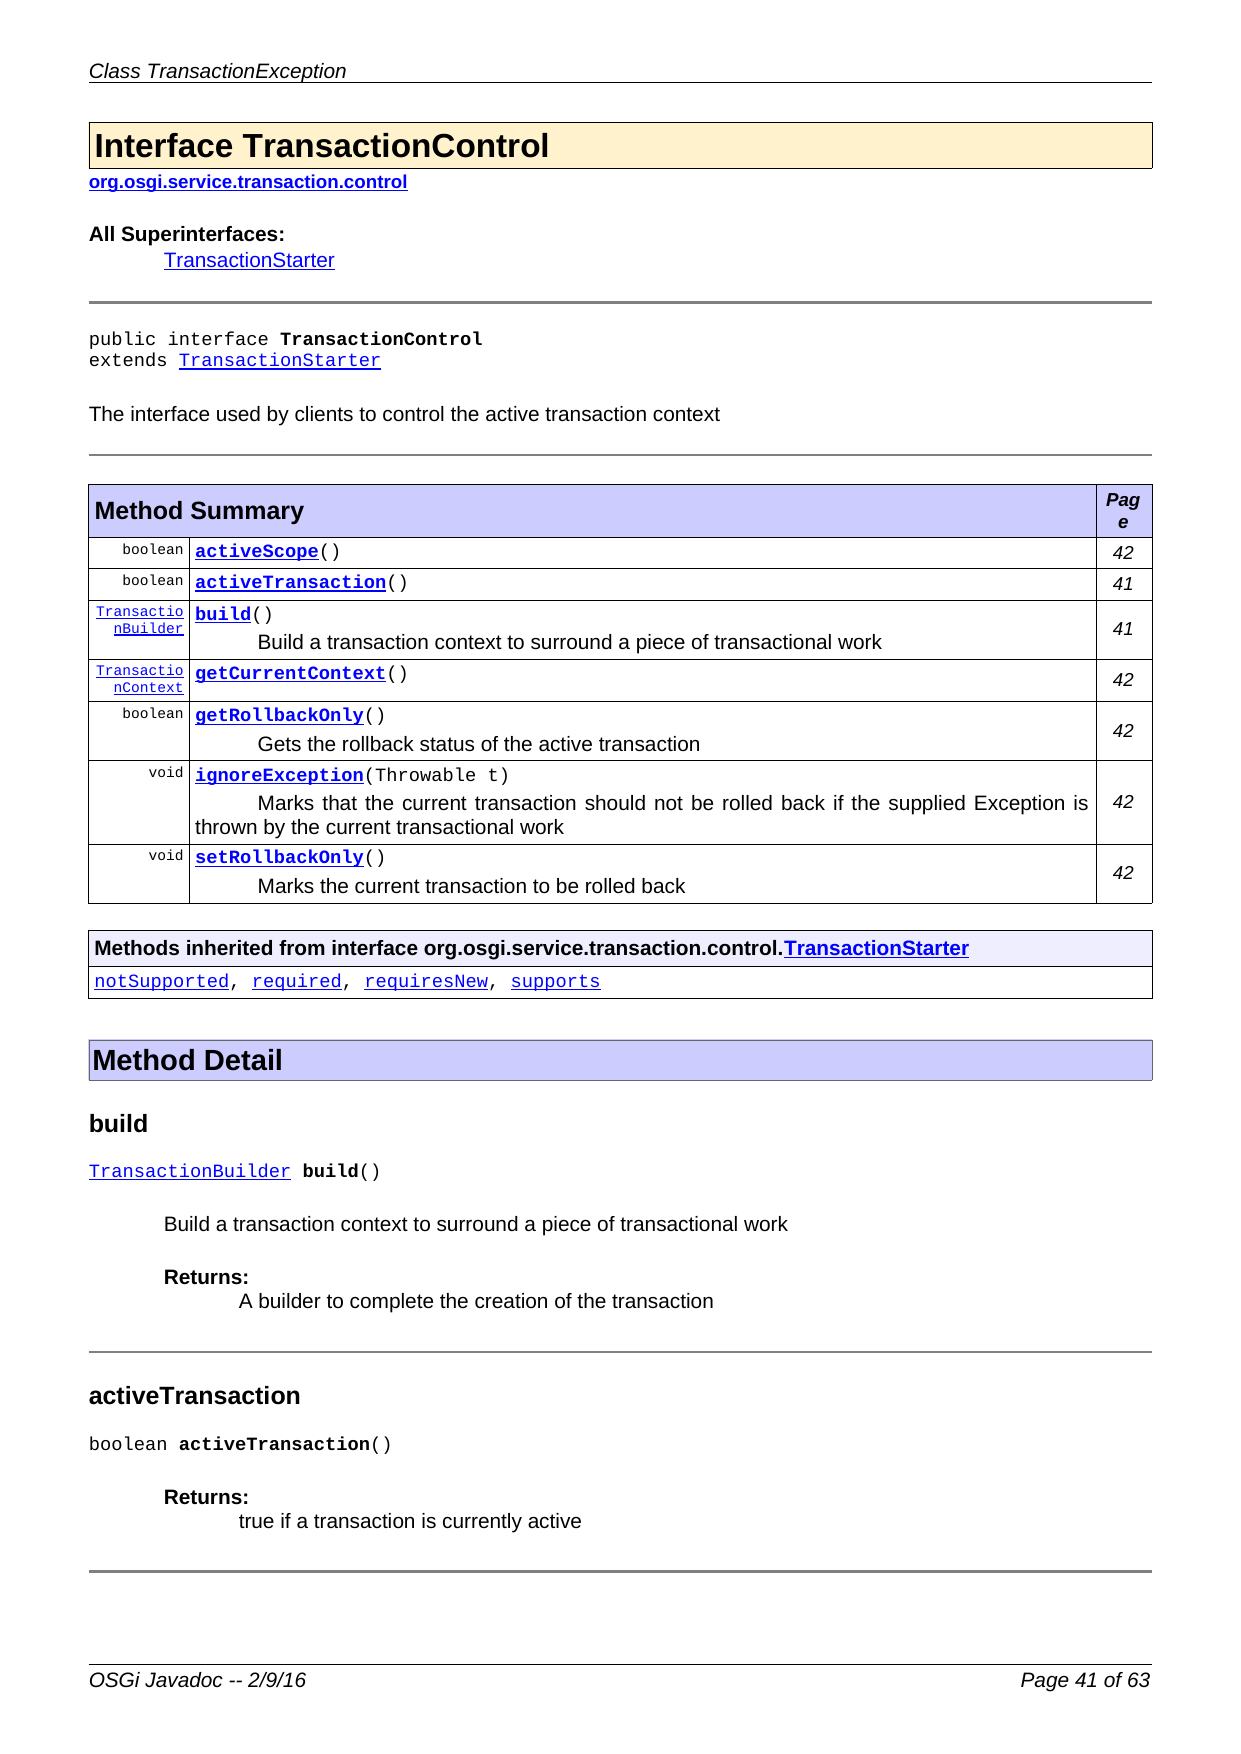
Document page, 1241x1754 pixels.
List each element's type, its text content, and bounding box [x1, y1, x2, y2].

table_cell 40 [1097, 702, 1152, 760]
table_cell 39 [1097, 538, 1152, 568]
table_cell ignoreException(Throwable t) Marks that the current transaction should not be rolled back if the supplied Exception is thrown by the current transactional work [190, 761, 1096, 843]
table_header Methods inherited from interface org.osgi.service.transaction.control.TransactionStarter [89, 931, 1152, 966]
text A builder to complete the creation of the transaction [238, 1289, 1152, 1313]
text Build a transaction context to surround a piece of transactional work [163, 1212, 1152, 1236]
table_header Method Summary [89, 485, 1096, 537]
text The interface used by clients to control the active transaction context [88, 401, 1152, 425]
text TransactionBuilder build() [88, 1162, 1152, 1183]
table_cell boolean [89, 569, 189, 599]
subtitle Method Detail [90, 1041, 1152, 1080]
table_cell 40 [1097, 845, 1152, 902]
table_header Page [1097, 485, 1152, 537]
table_cell void [89, 845, 189, 902]
text true if a transaction is currently active [238, 1509, 1152, 1533]
table_cell TransactionBuilder [89, 601, 189, 658]
table_cell 39 [1097, 569, 1152, 599]
table_cell getCurrentContext() [190, 660, 1096, 701]
table_cell 40 [1097, 761, 1152, 843]
table_cell setRollbackOnly() Marks the current transaction to be rolled back [190, 845, 1096, 902]
text Returns: [163, 1265, 1152, 1289]
text public interface TransactionControl [88, 330, 1152, 351]
subtitle build [88, 1109, 1152, 1137]
table_cell boolean [89, 702, 189, 760]
table_cell TransactionContext [89, 660, 189, 701]
table_cell activeTransaction() [190, 569, 1096, 599]
subtitle All Superinterfaces: [88, 222, 1152, 246]
subtitle Interface TransactionControl [90, 123, 1152, 168]
text extends TransactionStarter [88, 351, 1152, 372]
text org.osgi.service.transaction.control [88, 171, 1152, 193]
subtitle activeTransaction [88, 1381, 1152, 1410]
text TransactionStarter [163, 248, 1152, 272]
table_cell activeScope() [190, 538, 1096, 568]
table_cell notSupported, required, requiresNew, supports [89, 967, 1152, 998]
table_cell void [89, 761, 189, 843]
table_cell build() Build a transaction context to surround a piece of transactional work [190, 601, 1096, 658]
table_cell boolean [89, 538, 189, 568]
table_cell getRollbackOnly() Gets the rollback status of the active transaction [190, 702, 1096, 760]
text Returns: [163, 1485, 1152, 1509]
text boolean activeTransaction() [88, 1434, 1152, 1456]
table_cell 39 [1097, 601, 1152, 658]
table_cell 40 [1097, 660, 1152, 701]
